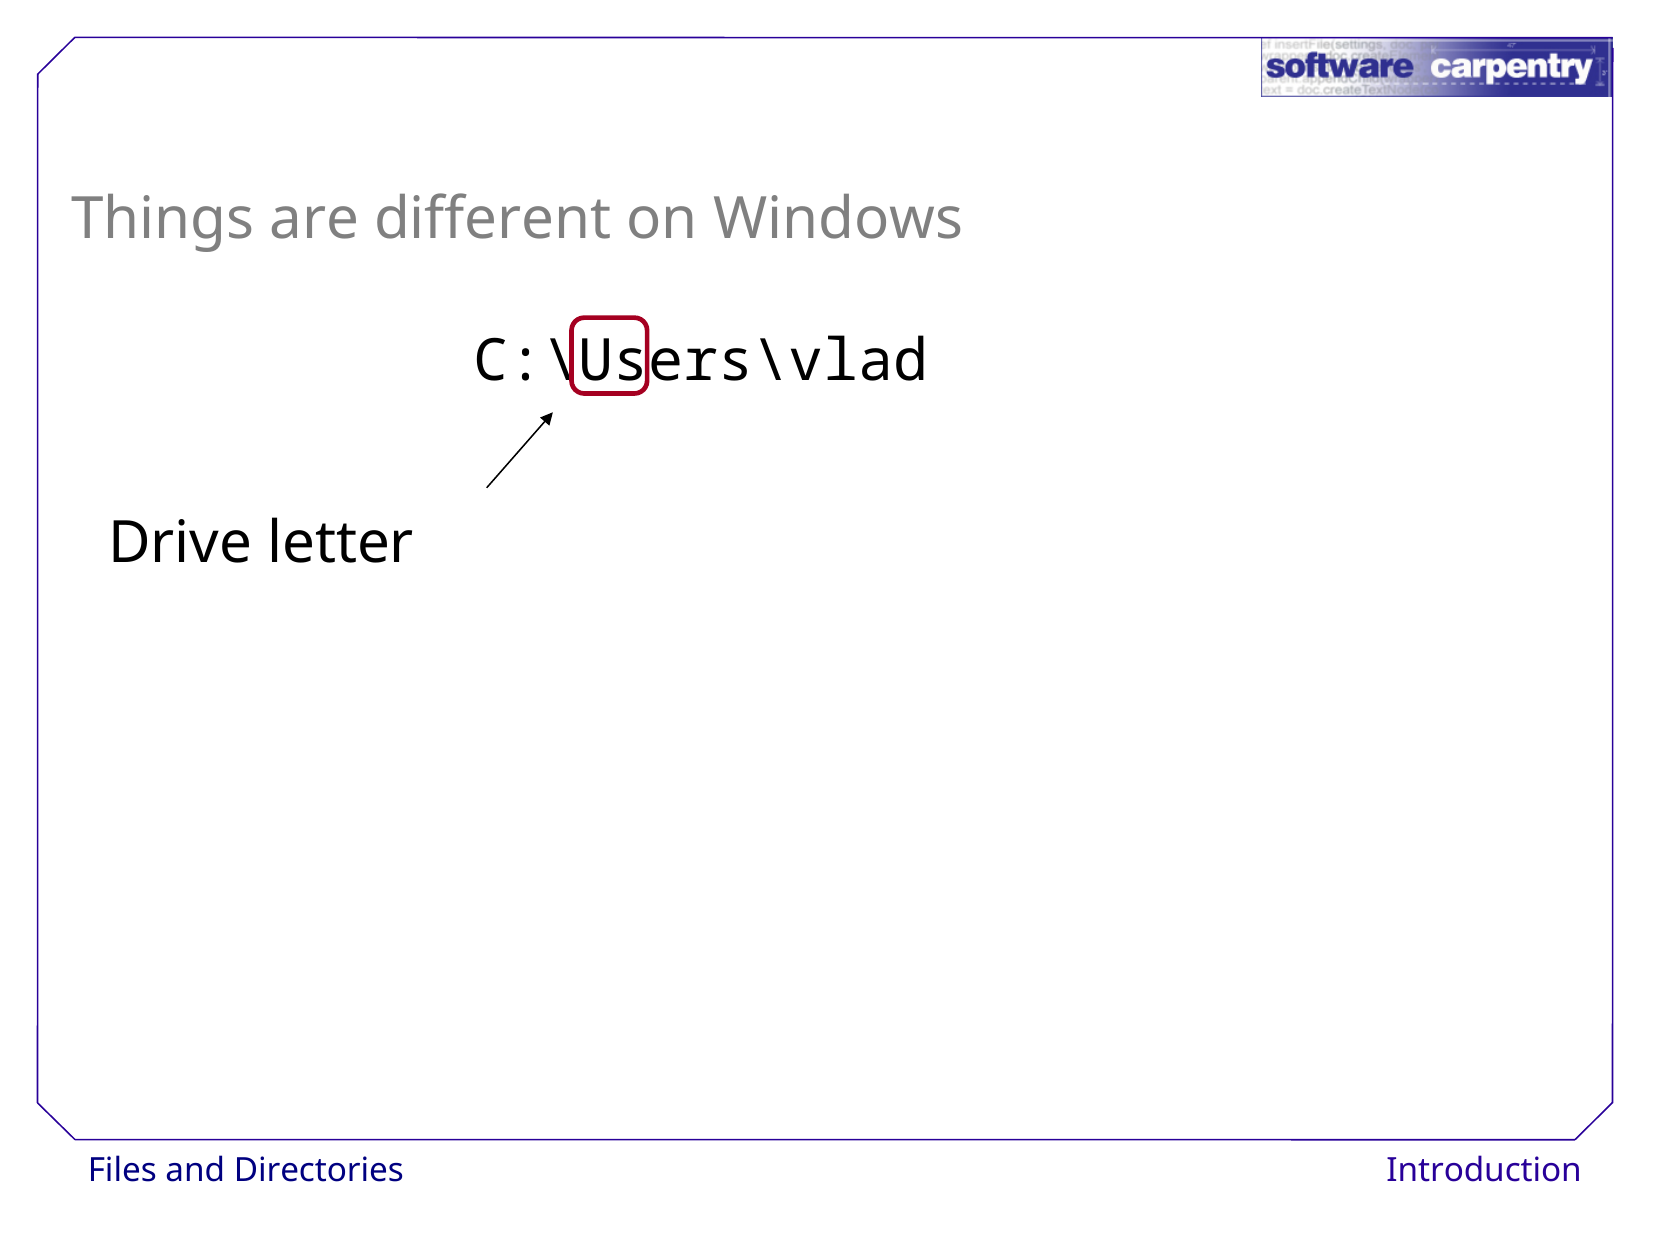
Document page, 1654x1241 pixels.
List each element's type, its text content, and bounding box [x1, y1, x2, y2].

text_box Things are different on Windows [56, 138, 1129, 259]
picture [1261, 39, 1613, 97]
text_box Drive letter [93, 461, 579, 583]
text_box C:\Users\vlad [458, 279, 1094, 401]
